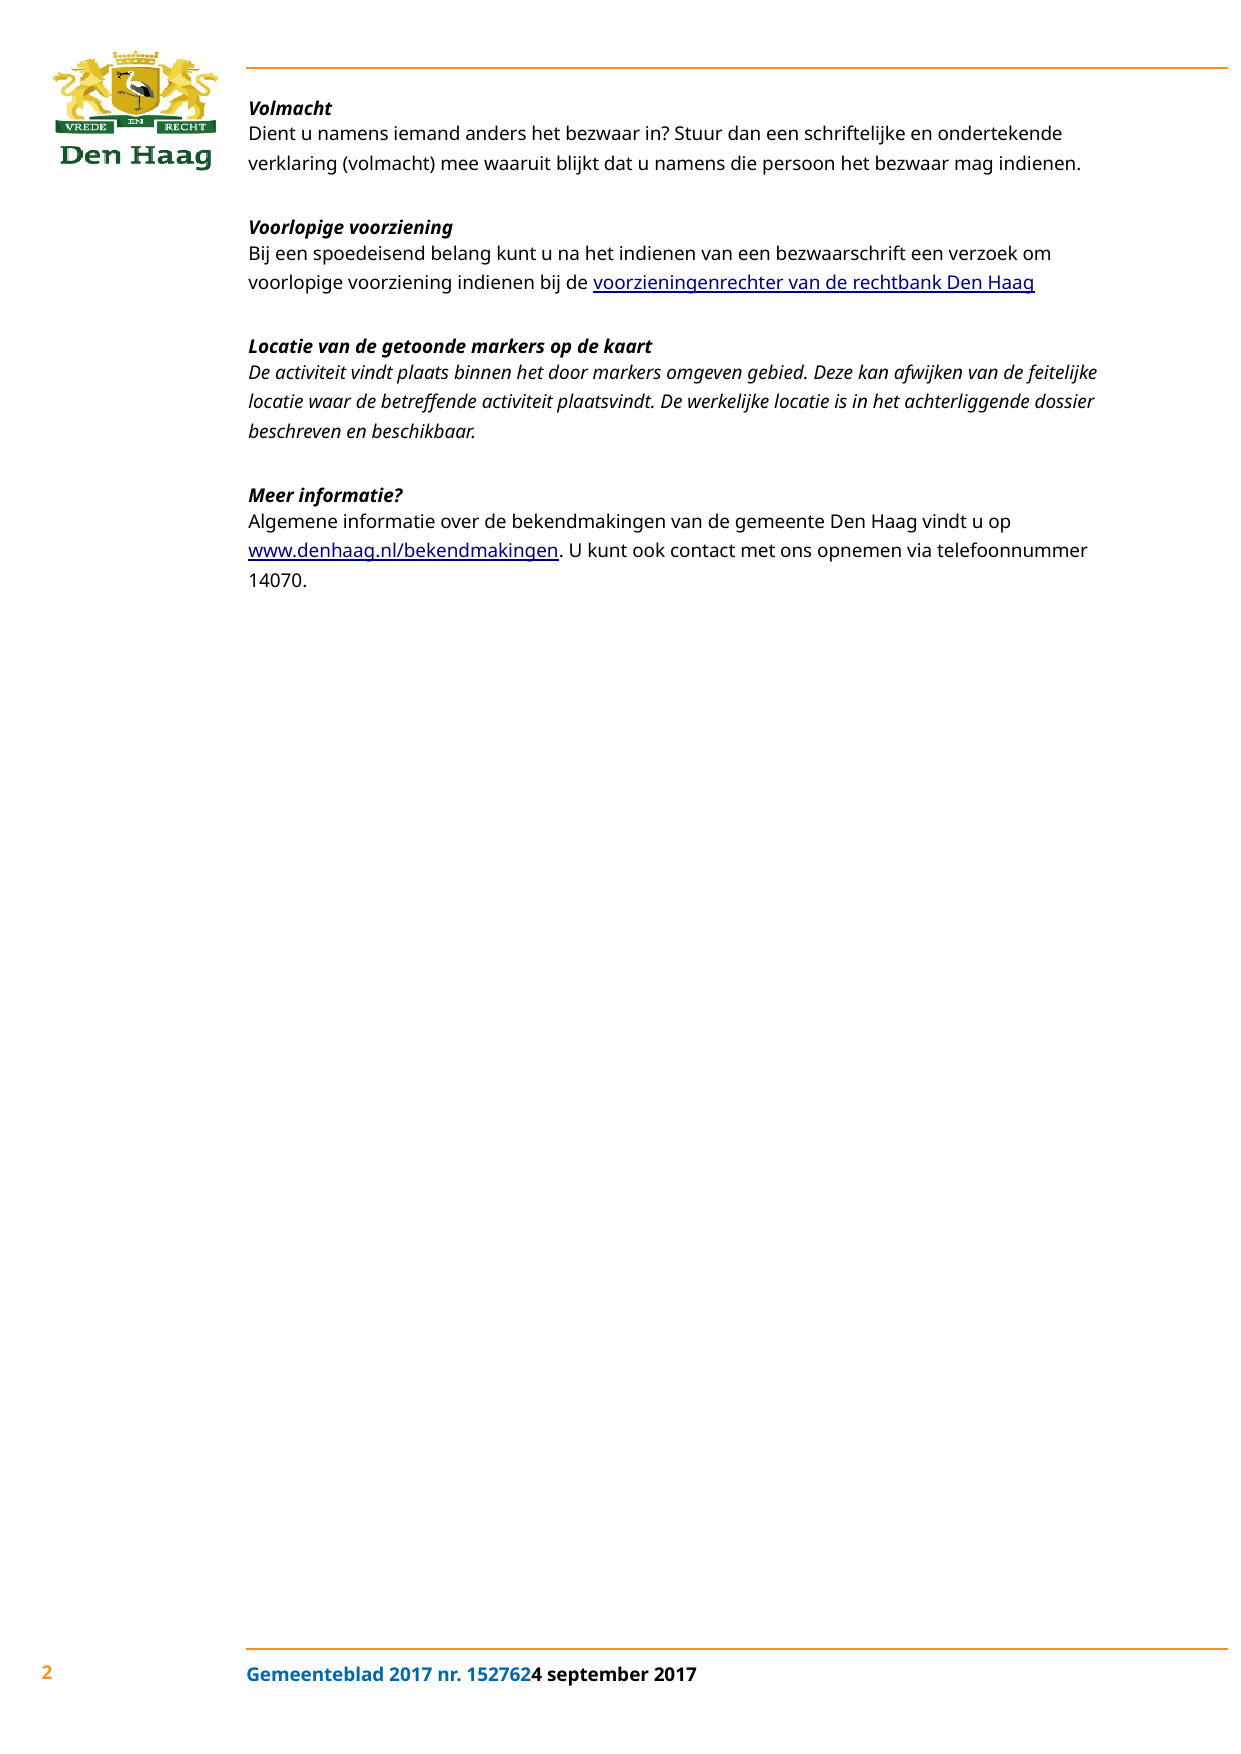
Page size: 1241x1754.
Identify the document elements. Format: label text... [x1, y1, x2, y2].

text Bij een spoedeisend belang kunt u na het indienen van een bezwaarschrift een verzoek om voorlopige voorziening indienen bij de voorzieningenrechter van de rechtbank Den Haag [248, 240, 1152, 295]
text Voorlopige voorziening [248, 214, 1152, 240]
text Algemene informatie over de bekendmakingen van de gemeente Den Haag vindt u op www.denhaag.nl/bekendmakingen. U kunt ook contact met ons opnemen via telefoonnummer 14070. [248, 508, 1152, 593]
text Dient u namens iemand anders het bezwaar in? Stuur dan een schriftelijke en ondertekende verklaring (volmacht) mee waaruit blijkt dat u namens die persoon het bezwaar mag indienen. [248, 121, 1152, 176]
picture [41, 47, 231, 172]
text De activiteit vindt plaats binnen het door markers omgeven gebied. Deze kan afwijken van de feitelijke locatie waar de betreffende activiteit plaatsvindt. De werkelijke locatie is in het achterliggende dossier beschreven en beschikbaar. [248, 359, 1152, 444]
text Volmacht [248, 95, 1152, 121]
text Locatie van de getoonde markers op de kaart [248, 333, 1152, 359]
text Meer informatie? [248, 482, 1152, 508]
